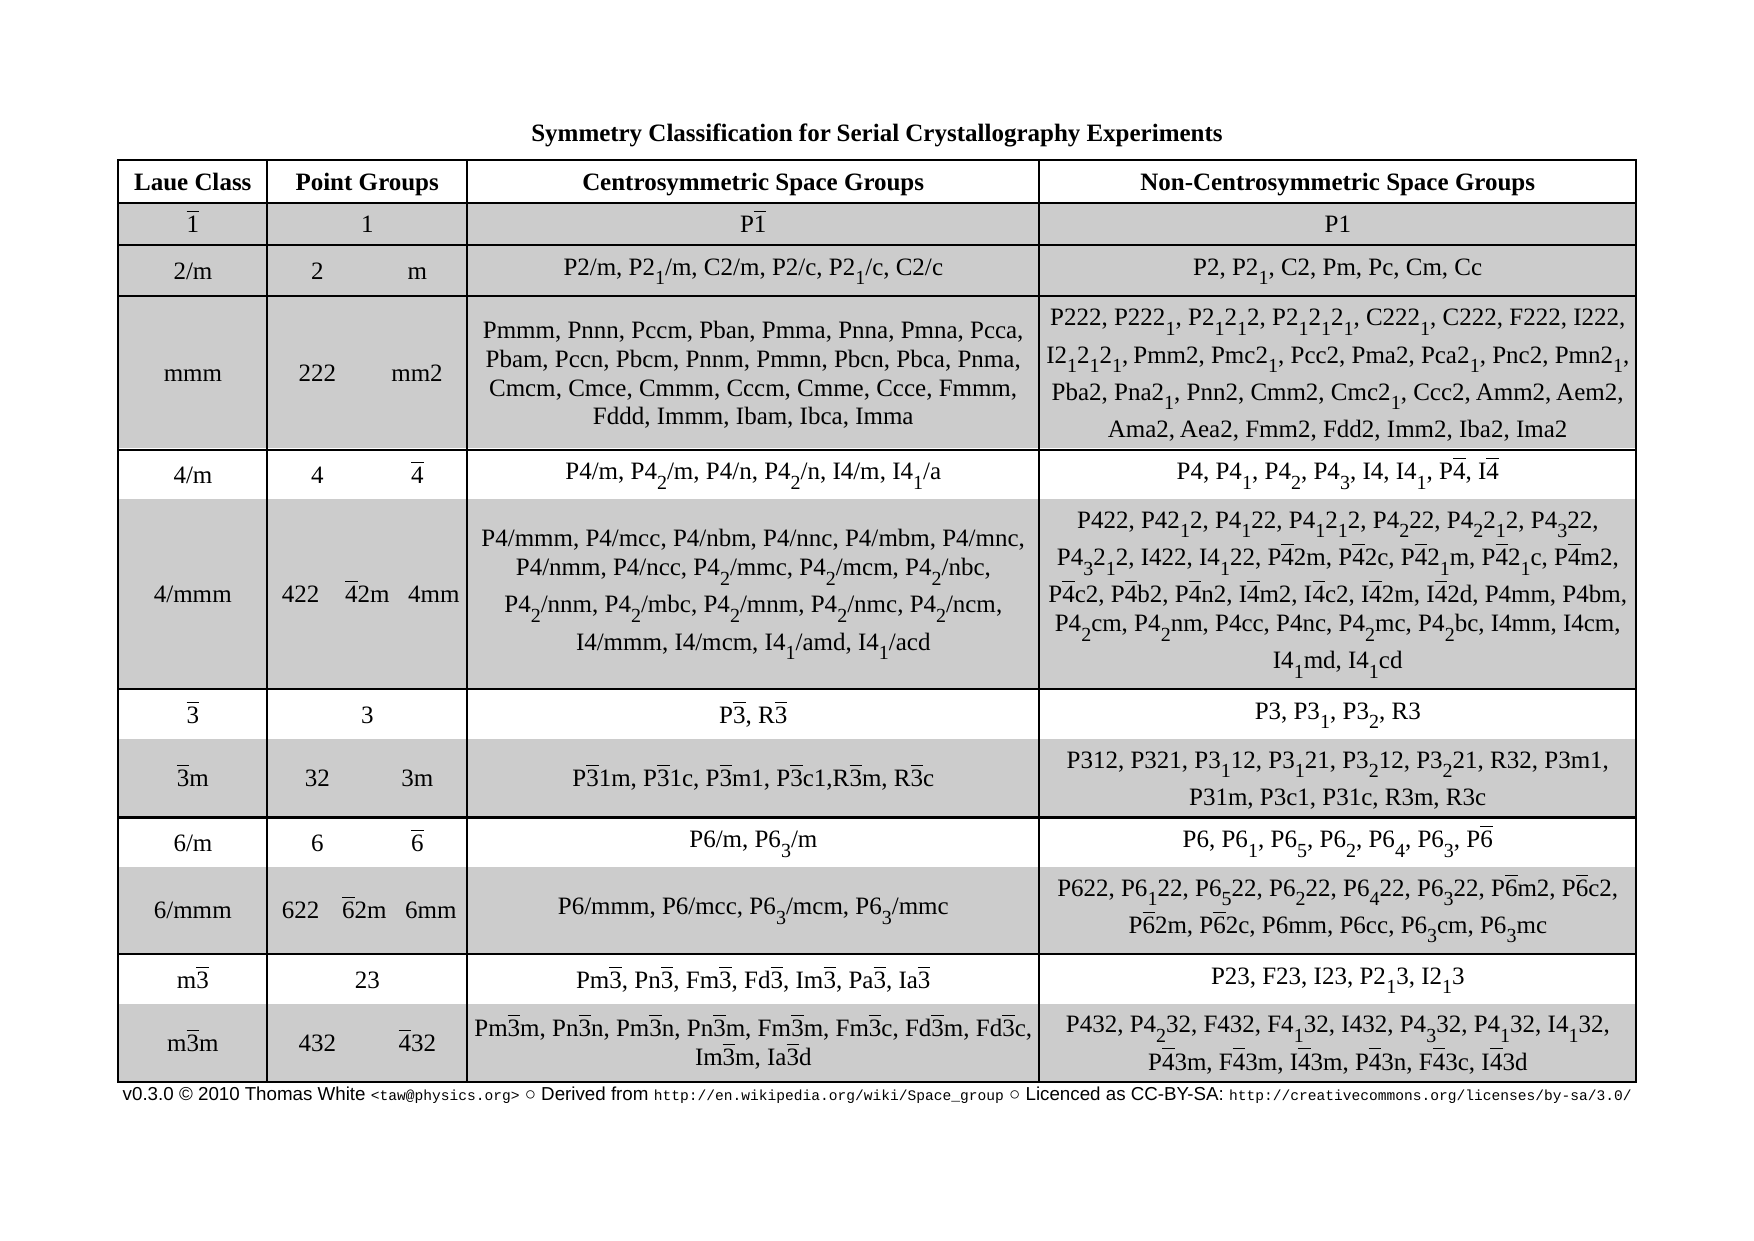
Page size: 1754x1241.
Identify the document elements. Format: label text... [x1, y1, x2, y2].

table_cell 6/m [119, 819, 266, 867]
text v0.3.0 © 2010 Thomas White <taw@physics.org> ○ Derived from http://en.wikipedia.org/wiki/Space_group ○ Licenced as CC-BY-SA: http://creativecommons.org/licenses/by-sa/3.0/ [118, 1083, 1636, 1106]
table_cell m3m [119, 1004, 266, 1081]
text Symmetry Classification for Serial Crystallography Experiments [118, 118, 1636, 147]
table_cell P23, F23, I23, P213, I213 [1040, 955, 1635, 1004]
table_cell m [367, 246, 466, 295]
table_cell P4, P41, P42, P43, I4, I41, P4, I4 [1040, 451, 1635, 499]
table_cell 4/mmm [119, 499, 266, 688]
table_header Non-Centrosymmetric Space Groups [1040, 161, 1635, 202]
table_cell P422, P4212, P4122, P41212, P4222, P42212, P4322, P43212, I422, I4122, P42m, P42c, P421m, P421c, P4m2, P4c2, P4b2, P4n2, I4m2, I4c2, I42m, I42d, P4mm, P4bm, P42cm, P42nm, P4cc, P4nc, P42mc, P42bc, I4mm, I4cm, I41md, I41cd [1040, 499, 1635, 688]
table_header Laue Class [119, 161, 266, 202]
table_cell P4/m, P42/m, P4/n, P42/n, I4/m, I41/a [468, 451, 1038, 499]
table_cell 622 [268, 867, 334, 953]
table_cell mmm [119, 297, 266, 448]
table_cell 422 [268, 499, 334, 688]
table_cell P6/mmm, P6/mcc, P63/mcm, P63/mmc [468, 867, 1038, 953]
table_cell 4 [367, 451, 466, 499]
table_cell 6 [268, 819, 367, 867]
table_cell m3 [119, 955, 266, 1004]
table_cell Pm3, Pn3, Fm3, Fd3, Im3, Pa3, Ia3 [468, 955, 1038, 1004]
table_cell 42m [334, 499, 400, 688]
table_cell P2/m, P21/m, C2/m, P2/c, P21/c, C2/c [468, 246, 1038, 295]
table_cell Pm3m, Pn3n, Pm3n, Pn3m, Fm3m, Fm3c, Fd3m, Fd3c, Im3m, Ia3d [468, 1004, 1038, 1081]
table_cell 32 [268, 739, 367, 816]
table_cell P3, R3 [468, 690, 1038, 739]
table_cell P622, P6122, P6522, P6222, P6422, P6322, P6m2, P6c2, P62m, P62c, P6mm, P6cc, P63cm, P63mc [1040, 867, 1635, 953]
table_cell P6/m, P63/m [468, 819, 1038, 867]
table_cell P2, P21, C2, Pm, Pc, Cm, Cc [1040, 246, 1635, 295]
table_cell mm2 [367, 297, 466, 448]
table_cell P6, P61, P65, P62, P64, P63, P6 [1040, 819, 1635, 867]
table_cell 1 [268, 204, 466, 244]
table_cell 432 [268, 1004, 367, 1081]
table_header Centrosymmetric Space Groups [468, 161, 1038, 202]
table_cell P312, P321, P3112, P3121, P3212, P3221, R32, P3m1, P31m, P3c1, P31c, R3m, R3c [1040, 739, 1635, 816]
table_cell 23 [268, 955, 466, 1004]
table_cell P4/mmm, P4/mcc, P4/nbm, P4/nnc, P4/mbm, P4/mnc, P4/nmm, P4/ncc, P42/mmc, P42/mcm, P42/nbc, P42/nnm, P42/mbc, P42/mnm, P42/nmc, P42/ncm, I4/mmm, I4/mcm, I41/amd, I41/acd [468, 499, 1038, 688]
table_cell P432, P4232, F432, F4132, I432, P4332, P4132, I4132, P43m, F43m, I43m, P43n, F43c, I43d [1040, 1004, 1635, 1081]
table_cell 2/m [119, 246, 266, 295]
table_cell 3 [119, 690, 266, 739]
table_cell 222 [268, 297, 367, 448]
table_cell P1 [1040, 204, 1635, 244]
table_cell 6/mmm [119, 867, 266, 953]
table_cell 4 [268, 451, 367, 499]
table_cell 6 [367, 819, 466, 867]
table_cell P222, P2221, P21212, P212121, C2221, C222, F222, I222, I212121, Pmm2, Pmc21, Pcc2, Pma2, Pca21, Pnc2, Pmn21, Pba2, Pna21, Pnn2, Cmm2, Cmc21, Ccc2, Amm2, Aem2, Ama2, Aea2, Fmm2, Fdd2, Imm2, Iba2, Ima2 [1040, 297, 1635, 448]
table_cell 4/m [119, 451, 266, 499]
table_cell 6mm [394, 867, 466, 953]
table_cell 62m [334, 867, 394, 953]
table_cell 2 [268, 246, 367, 295]
table_cell P1 [468, 204, 1038, 244]
table_cell 3m [367, 739, 466, 816]
table_cell 3 [268, 690, 466, 739]
table_cell 3m [119, 739, 266, 816]
table_cell 4mm [400, 499, 466, 688]
table_cell 432 [367, 1004, 466, 1081]
table_cell P31m, P31c, P3m1, P3c1,R3m, R3c [468, 739, 1038, 816]
table_cell Pmmm, Pnnn, Pccm, Pban, Pmma, Pnna, Pmna, Pcca, Pbam, Pccn, Pbcm, Pnnm, Pmmn, Pbcn, Pbca, Pnma, Cmcm, Cmce, Cmmm, Cccm, Cmme, Ccce, Fmmm, Fddd, Immm, Ibam, Ibca, Imma [468, 297, 1038, 448]
table_cell 1 [119, 204, 266, 244]
table_cell P3, P31, P32, R3 [1040, 690, 1635, 739]
table_header Point Groups [268, 161, 466, 202]
